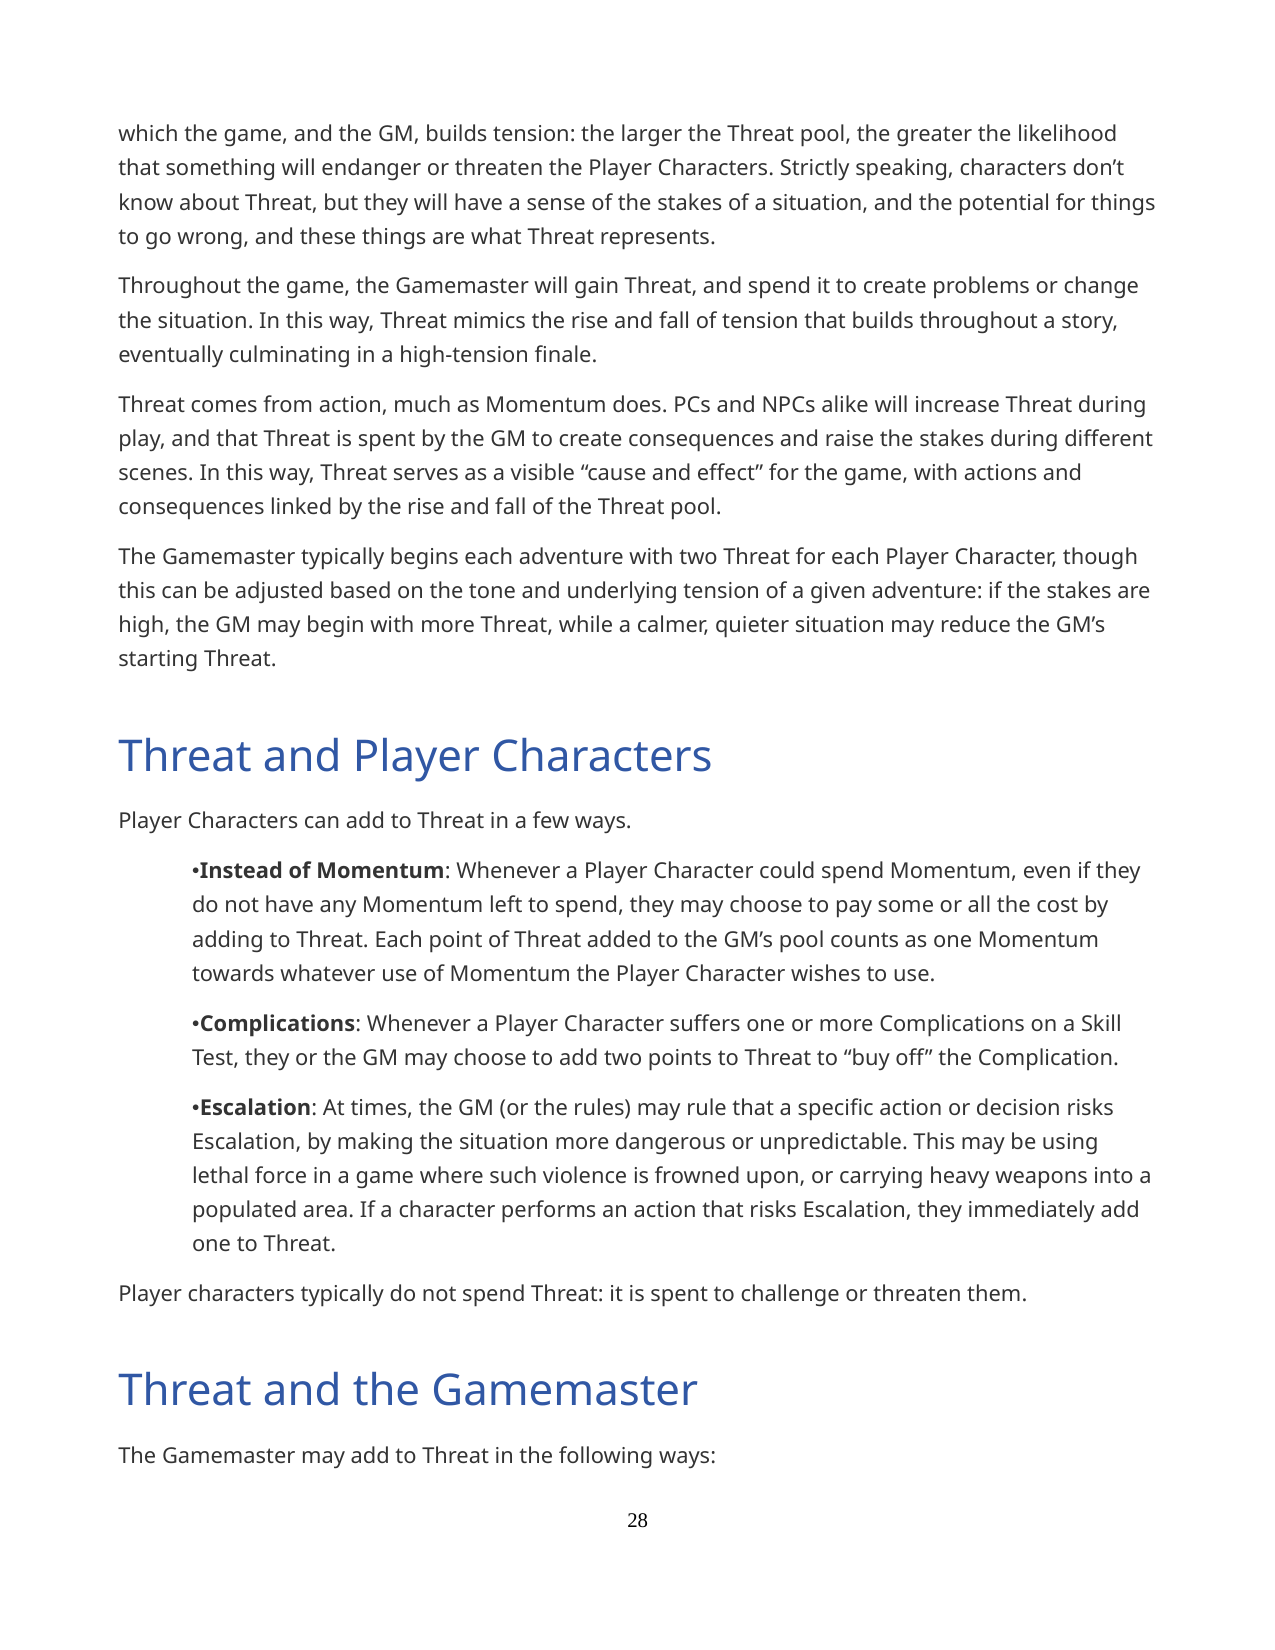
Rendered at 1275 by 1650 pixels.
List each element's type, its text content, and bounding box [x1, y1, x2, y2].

list Escalation: At times, the GM (or the rules) may rule that a specific action or decision risks Escalation, by making the situation more dangerous or unpredictable. This may be using lethal force in a game where such violence is frowned upon, or carrying heavy weapons into a populated area. If a character performs an action that risks Escalation, they immediately add one to Threat. [118, 1092, 1157, 1258]
text which the game, and the GM, builds tension: the larger the Threat pool, the greater the likelihood that something will endanger or threaten the Player Characters. Strictly speaking, characters don’t know about Threat, but they will have a sense of the stakes of a situation, and the potential for things to go wrong, and these things are what Threat represents. [118, 118, 1157, 250]
text Threat comes from action, much as Momentum does. PCs and NPCs alike will increase Threat during play, and that Threat is spent by the GM to create consequences and raise the stakes during different scenes. In this way, Threat serves as a visible “cause and effect” for the game, with actions and consequences linked by the rise and fall of the Threat pool. [118, 388, 1157, 521]
subtitle Threat and the Gamemaster [118, 1359, 1157, 1419]
list Complications: Whenever a Player Character suffers one or more Complications on a Skill Test, they or the GM may choose to add two points to Threat to “buy off” the Complication. [118, 1008, 1157, 1072]
text Throughout the game, the Gamemaster will gain Threat, and spend it to create problems or change the situation. In this way, Threat mimics the rise and fall of tension that builds throughout a story, eventually culminating in a high-tension finale. [118, 270, 1157, 368]
text Player Characters can add to Threat in a few ways. [118, 806, 1157, 835]
text The Gamemaster typically begins each adventure with two Threat for each Player Character, though this can be adjusted based on the tone and underlying tension of a given adventure: if the stakes are high, the GM may begin with more Threat, while a calmer, quieter situation may reduce the GM’s starting Threat. [118, 541, 1157, 673]
subtitle Threat and Player Characters [118, 724, 1157, 784]
text Player characters typically do not spend Threat: it is spent to challenge or threaten them. [118, 1278, 1157, 1308]
list Instead of Momentum: Whenever a Player Character could spend Momentum, even if they do not have any Momentum left to spend, they may choose to pay some or all the cost by adding to Threat. Each point of Threat added to the GM’s pool counts as one Momentum towards whatever use of Momentum the Player Character wishes to use. [118, 855, 1157, 988]
text The Gamemaster may add to Threat in the following ways: [118, 1440, 1157, 1470]
